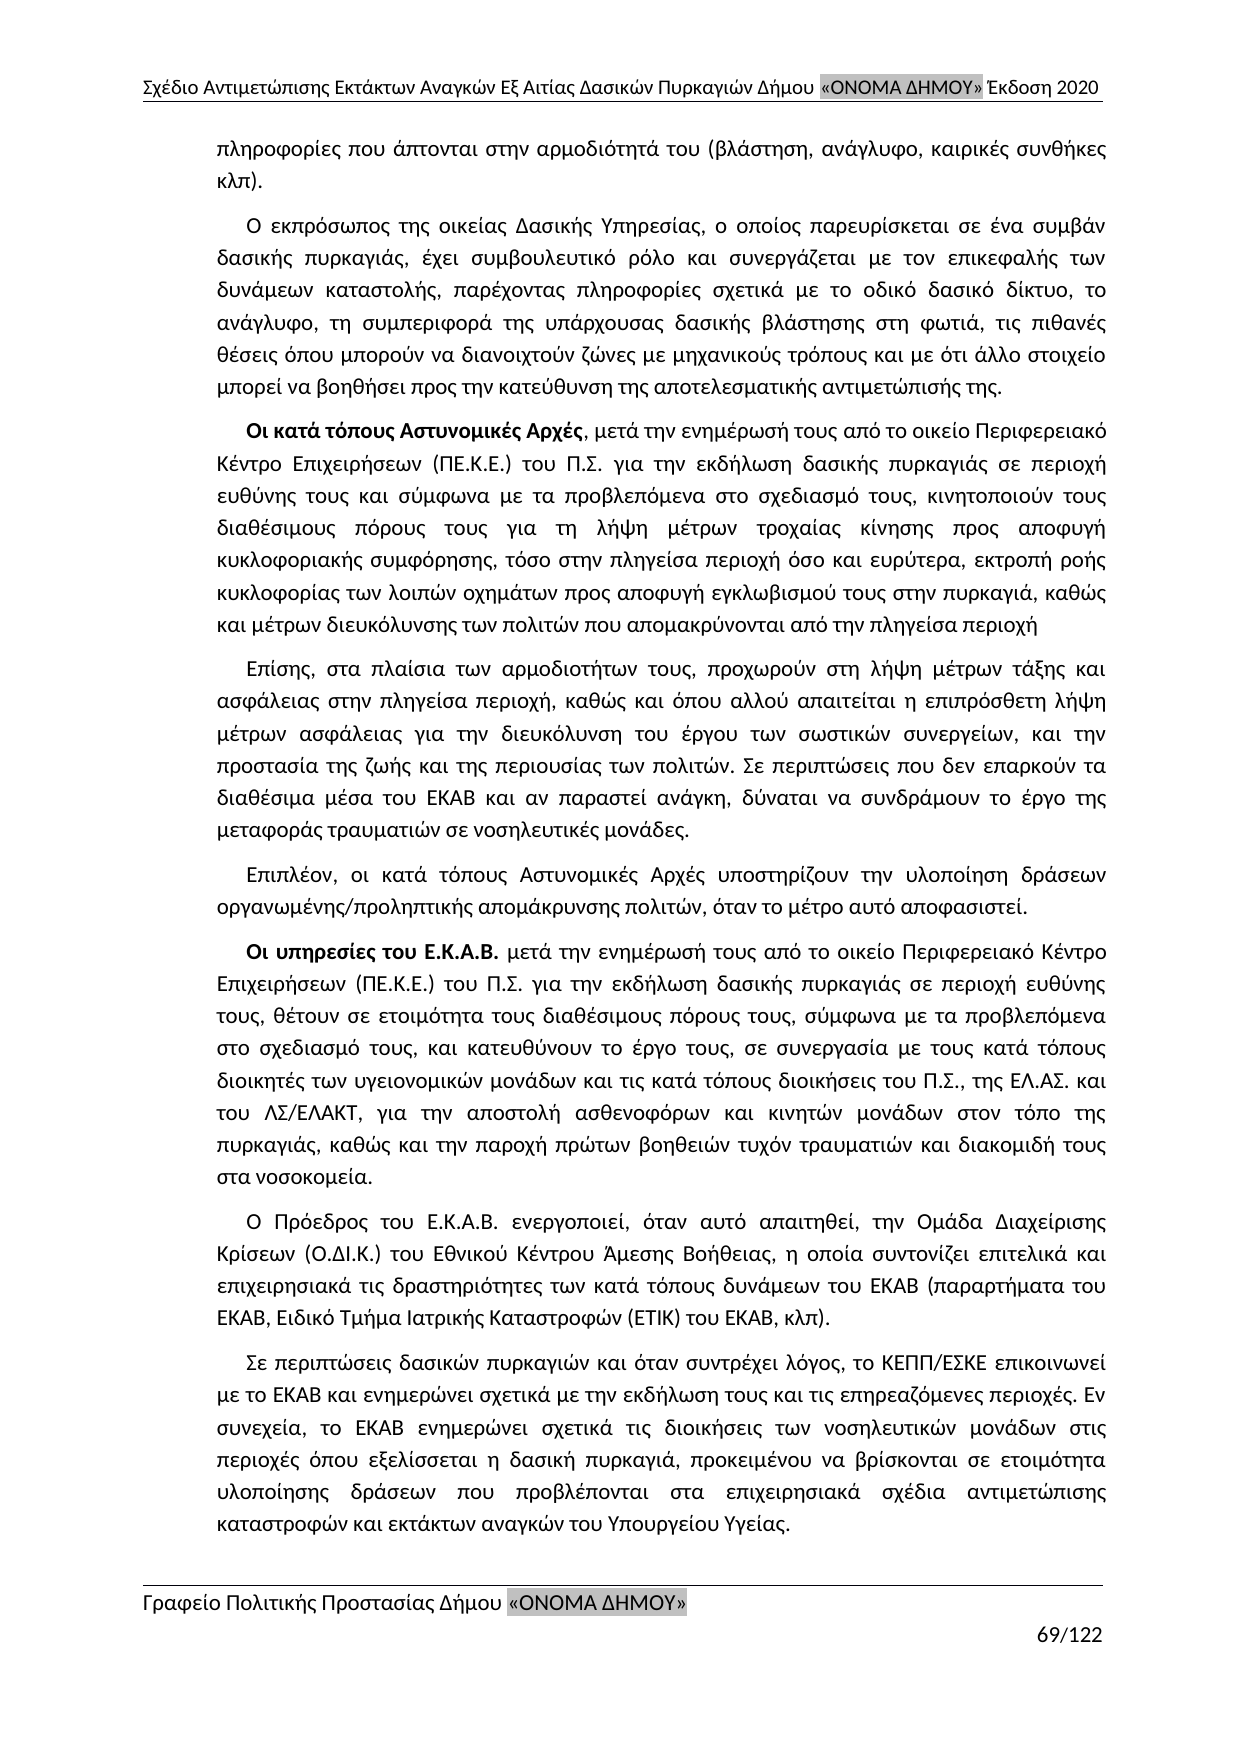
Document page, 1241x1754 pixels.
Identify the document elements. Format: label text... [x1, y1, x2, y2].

text Σε περιπτώσεις δασικών πυρκαγιών και όταν συντρέχει λόγος, το ΚΕΠΠ/ΕΣΚΕ επικοινωνεί με το ΕΚΑΒ και ενημερώνει σχετικά με την εκδήλωση τους και τις επηρεαζόμενες περιοχές. Εν συνεχεία, το ΕΚΑΒ ενημερώνει σχετικά τις διοικήσεις των νοσηλευτικών μονάδων στις περιοχές όπου εξελίσσεται η δασική πυρκαγιά, προκειμένου να βρίσκονται σε ετοιμότητα υλοποίησης δράσεων που προβλέπονται στα επιχειρησιακά σχέδια αντιμετώπισης καταστροφών και εκτάκτων αναγκών του Υπουργείου Υγείας. [217, 1348, 1107, 1537]
text Επιπλέον, οι κατά τόπους Αστυνομικές Αρχές υποστηρίζουν την υλοποίηση δράσεων οργανωμένης/προληπτικής απομάκρυνσης πολιτών, όταν το μέτρο αυτό αποφασιστεί. [217, 860, 1107, 920]
text πληροφορίες που άπτονται στην αρμοδιότητά του (βλάστηση, ανάγλυφο, καιρικές συνθήκες κλπ). [217, 134, 1107, 194]
text Ο εκπρόσωπος της οικείας Δασικής Υπηρεσίας, ο οποίος παρευρίσκεται σε ένα συμβάν δασικής πυρκαγιάς, έχει συμβουλευτικό ρόλο και συνεργάζεται με τον επικεφαλής των δυνάμεων καταστολής, παρέχοντας πληροφορίες σχετικά με το οδικό δασικό δίκτυο, το ανάγλυφο, τη συμπεριφορά της υπάρχουσας δασικής βλάστησης στη φωτιά, τις πιθανές θέσεις όπου μπορούν να διανοιχτούν ζώνες με μηχανικούς τρόπους και με ότι άλλο στοιχείο μπορεί να βοηθήσει προς την κατεύθυνση της αποτελεσματικής αντιμετώπισής της. [217, 211, 1107, 400]
text Οι κατά τόπους Αστυνομικές Αρχές, μετά την ενημέρωσή τους από το οικείο Περιφερειακό Κέντρο Επιχειρήσεων (ΠΕ.Κ.Ε.) του Π.Σ. για την εκδήλωση δασικής πυρκαγιάς σε περιοχή ευθύνης τους και σύμφωνα με τα προβλεπόμενα στο σχεδιασμό τους, κινητοποιούν τους διαθέσιμους πόρους τους για τη λήψη μέτρων τροχαίας κίνησης προς αποφυγή κυκλοφοριακής συμφόρησης, τόσο στην πληγείσα περιοχή όσο και ευρύτερα, εκτροπή ροής κυκλοφορίας των λοιπών οχημάτων προς αποφυγή εγκλωβισμού τους στην πυρκαγιά, καθώς και μέτρων διευκόλυνσης των πολιτών που απομακρύνονται από την πληγείσα περιοχή [217, 417, 1107, 638]
text Ο Πρόεδρος του Ε.Κ.Α.Β. ενεργοποιεί, όταν αυτό απαιτηθεί, την Ομάδα Διαχείρισης Κρίσεων (Ο.ΔΙ.Κ.) του Εθνικού Κέντρου Άμεσης Βοήθειας, η οποία συντονίζει επιτελικά και επιχειρησιακά τις δραστηριότητες των κατά τόπους δυνάμεων του ΕΚΑΒ (παραρτήματα του ΕΚΑΒ, Ειδικό Τμήμα Ιατρικής Καταστροφών (ΕΤΙΚ) του ΕΚΑΒ, κλπ). [217, 1207, 1107, 1332]
text Επίσης, στα πλαίσια των αρμοδιοτήτων τους, προχωρούν στη λήψη μέτρων τάξης και ασφάλειας στην πληγείσα περιοχή, καθώς και όπου αλλού απαιτείται η επιπρόσθετη λήψη μέτρων ασφάλειας για την διευκόλυνση του έργου των σωστικών συνεργείων, και την προστασία της ζωής και της περιουσίας των πολιτών. Σε περιπτώσεις που δεν επαρκούν τα διαθέσιμα μέσα του ΕΚΑΒ και αν παραστεί ανάγκη, δύναται να συνδράμουν το έργο της μεταφοράς τραυματιών σε νοσηλευτικές μονάδες. [217, 654, 1107, 843]
text Οι υπηρεσίες του Ε.Κ.Α.Β. μετά την ενημέρωσή τους από το οικείο Περιφερειακό Κέντρο Επιχειρήσεων (ΠΕ.Κ.Ε.) του Π.Σ. για την εκδήλωση δασικής πυρκαγιάς σε περιοχή ευθύνης τους, θέτουν σε ετοιμότητα τους διαθέσιμους πόρους τους, σύμφωνα με τα προβλεπόμενα στο σχεδιασμό τους, και κατευθύνουν το έργο τους, σε συνεργασία με τους κατά τόπους διοικητές των υγειονομικών μονάδων και τις κατά τόπους διοικήσεις του Π.Σ., της ΕΛ.ΑΣ. και του ΛΣ/ΕΛΑΚΤ, για την αποστολή ασθενοφόρων και κινητών μονάδων στον τόπο της πυρκαγιάς, καθώς και την παροχή πρώτων βοηθειών τυχόν τραυματιών και διακομιδή τους στα νοσοκομεία. [217, 937, 1107, 1190]
